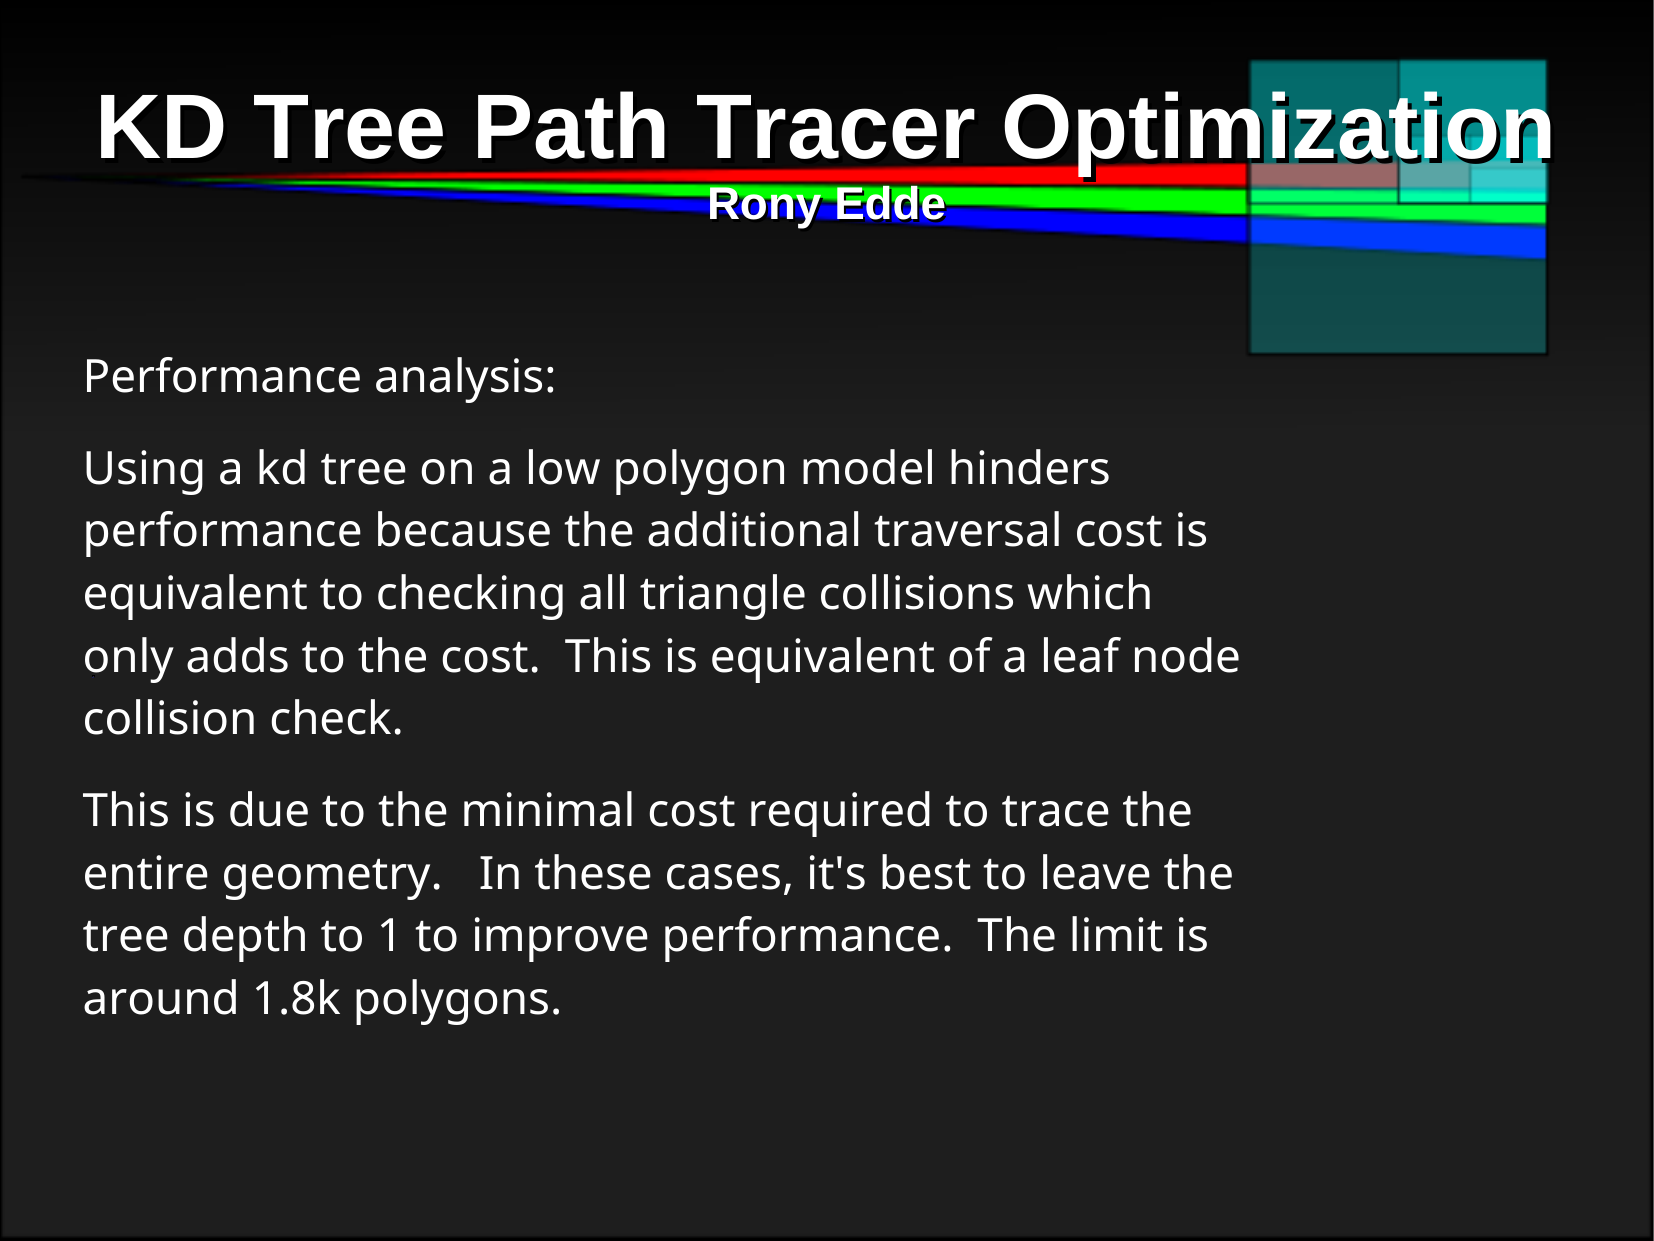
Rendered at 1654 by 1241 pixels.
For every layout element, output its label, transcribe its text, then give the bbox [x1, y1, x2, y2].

title KD Tree Path Tracer Optimization Rony Edde [82, 56, 1571, 250]
text_box [1110, 885, 1140, 957]
picture [0, 0, 1654, 1241]
list Performance analysis: Using a kd tree on a low polygon model hinders performance because the additional traversal cost is equivalent to checking all triangle collisions which only adds to the cost. This is equivalent of a leaf node collision check. This is due to the minimal cost required to trace the entire geometry. In these cases, it's best to leave the tree depth to 1 to improve performance. The limit is around 1.8k polygons. [82, 343, 1246, 1101]
